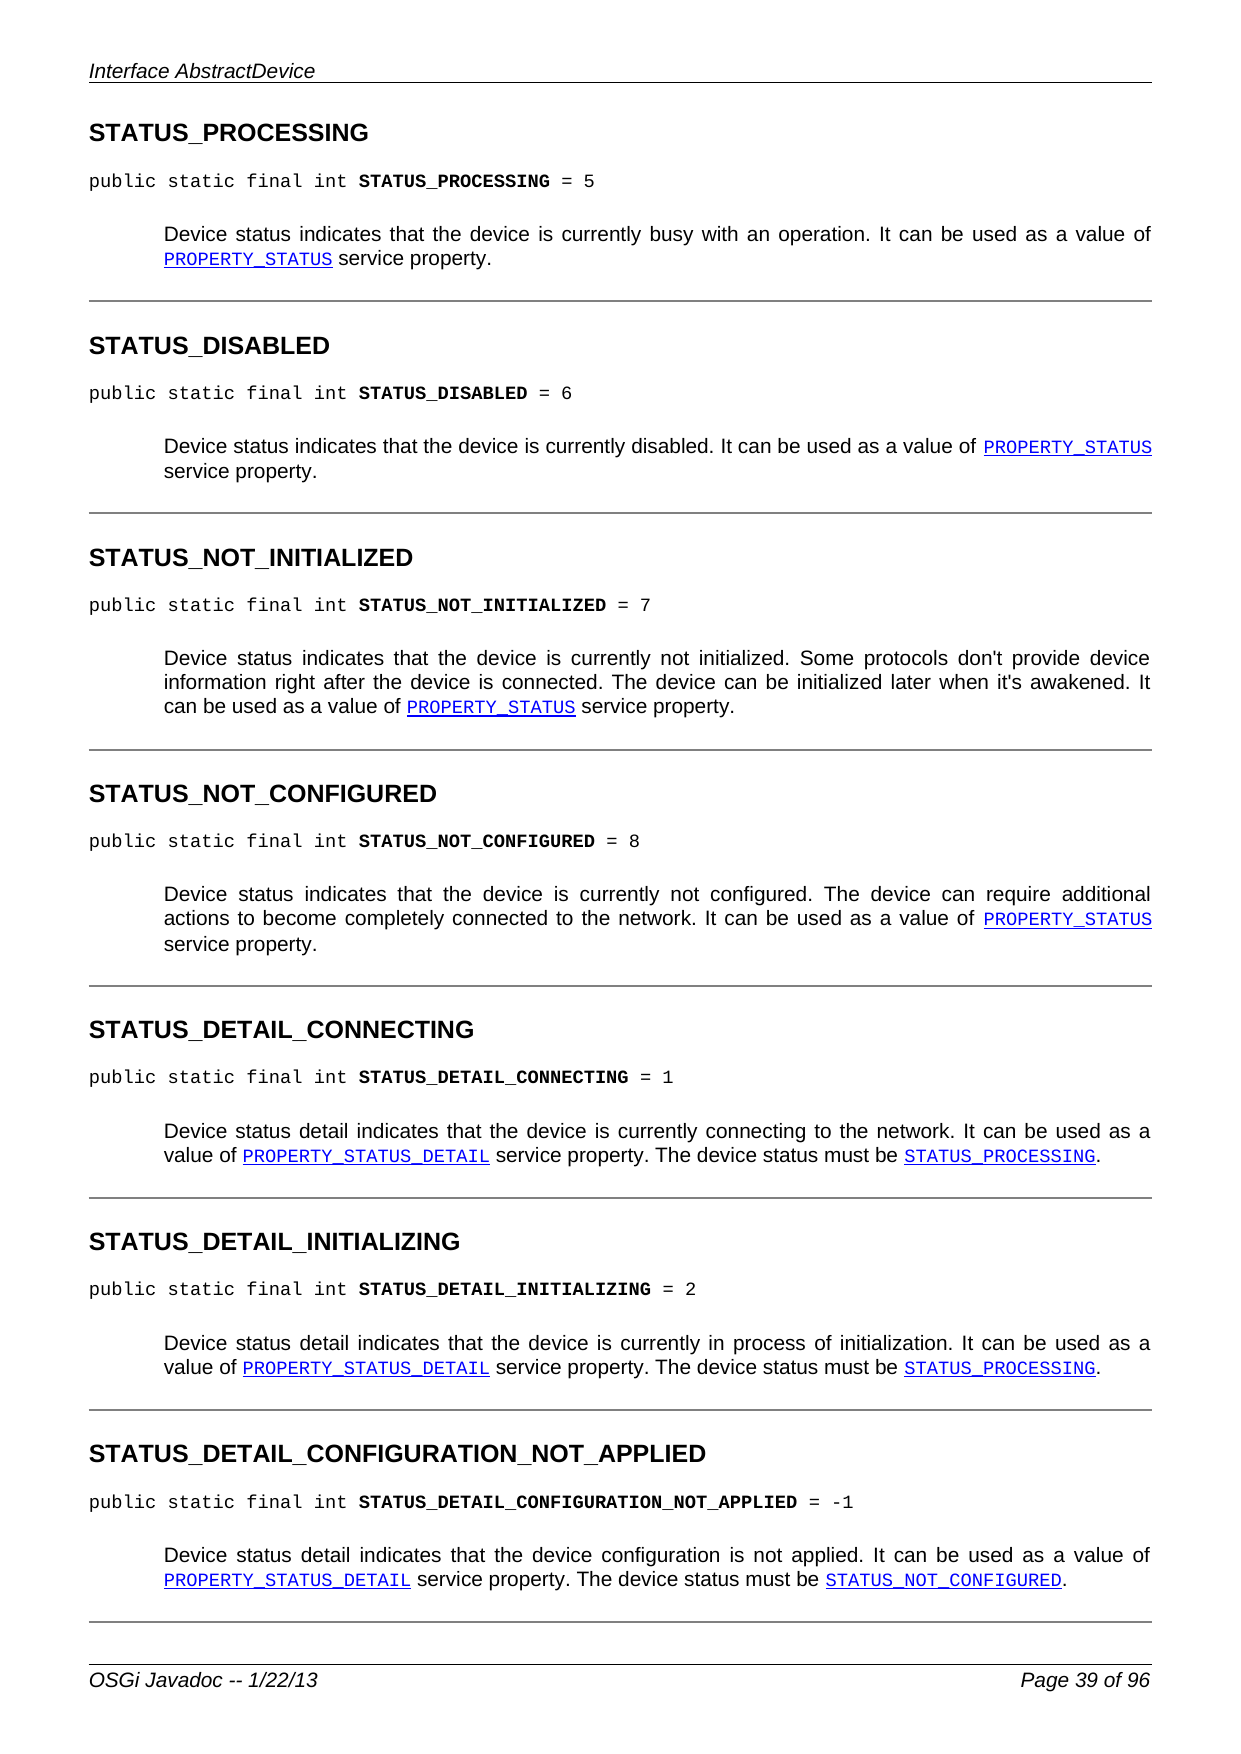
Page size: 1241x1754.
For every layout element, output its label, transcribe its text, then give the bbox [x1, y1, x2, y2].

text Device status indicates that the device is currently not configured. The device can require additional actions to become completely connected to the network. It can be used as a value of PROPERTY_STATUS service property. [163, 882, 1152, 955]
subtitle STATUS_NOT_CONFIGURED [88, 779, 1152, 808]
subtitle STATUS_DETAIL_CONNECTING [88, 1015, 1152, 1044]
text public static final int STATUS_DETAIL_INITIALIZING = 2 [88, 1280, 1152, 1301]
text public static final int STATUS_DETAIL_CONFIGURATION_NOT_APPLIED = -1 [88, 1492, 1152, 1514]
subtitle STATUS_PROCESSING [88, 118, 1152, 147]
subtitle STATUS_DISABLED [88, 331, 1152, 359]
text Device status detail indicates that the device configuration is not applied. It can be used as a value of PROPERTY_STATUS_DETAIL service property. The device status must be STATUS_NOT_CONFIGURED. [163, 1543, 1152, 1592]
text public static final int STATUS_DISABLED = 6 [88, 383, 1152, 405]
text public static final int STATUS_NOT_INITIALIZED = 7 [88, 596, 1152, 617]
text public static final int STATUS_DETAIL_CONNECTING = 1 [88, 1068, 1152, 1089]
text Device status detail indicates that the device is currently connecting to the network. It can be used as a value of PROPERTY_STATUS_DETAIL service property. The device status must be STATUS_PROCESSING. [163, 1118, 1152, 1168]
text Device status detail indicates that the device is currently in process of initialization. It can be used as a value of PROPERTY_STATUS_DETAIL service property. The device status must be STATUS_PROCESSING. [163, 1331, 1152, 1380]
text public static final int STATUS_NOT_CONFIGURED = 8 [88, 832, 1152, 853]
text public static final int STATUS_PROCESSING = 5 [88, 171, 1152, 193]
text Device status indicates that the device is currently not initialized. Some protocols don't provide device information right after the device is connected. The device can be initialized later when it's awakened. It can be used as a value of PROPERTY_STATUS service property. [163, 646, 1152, 719]
text Device status indicates that the device is currently disabled. It can be used as a value of PROPERTY_STATUS service property. [163, 434, 1152, 483]
text Device status indicates that the device is currently busy with an operation. It can be used as a value of PROPERTY_STATUS service property. [163, 222, 1152, 271]
subtitle STATUS_DETAIL_INITIALIZING [88, 1227, 1152, 1256]
subtitle STATUS_DETAIL_CONFIGURATION_NOT_APPLIED [88, 1439, 1152, 1468]
subtitle STATUS_NOT_INITIALIZED [88, 543, 1152, 572]
